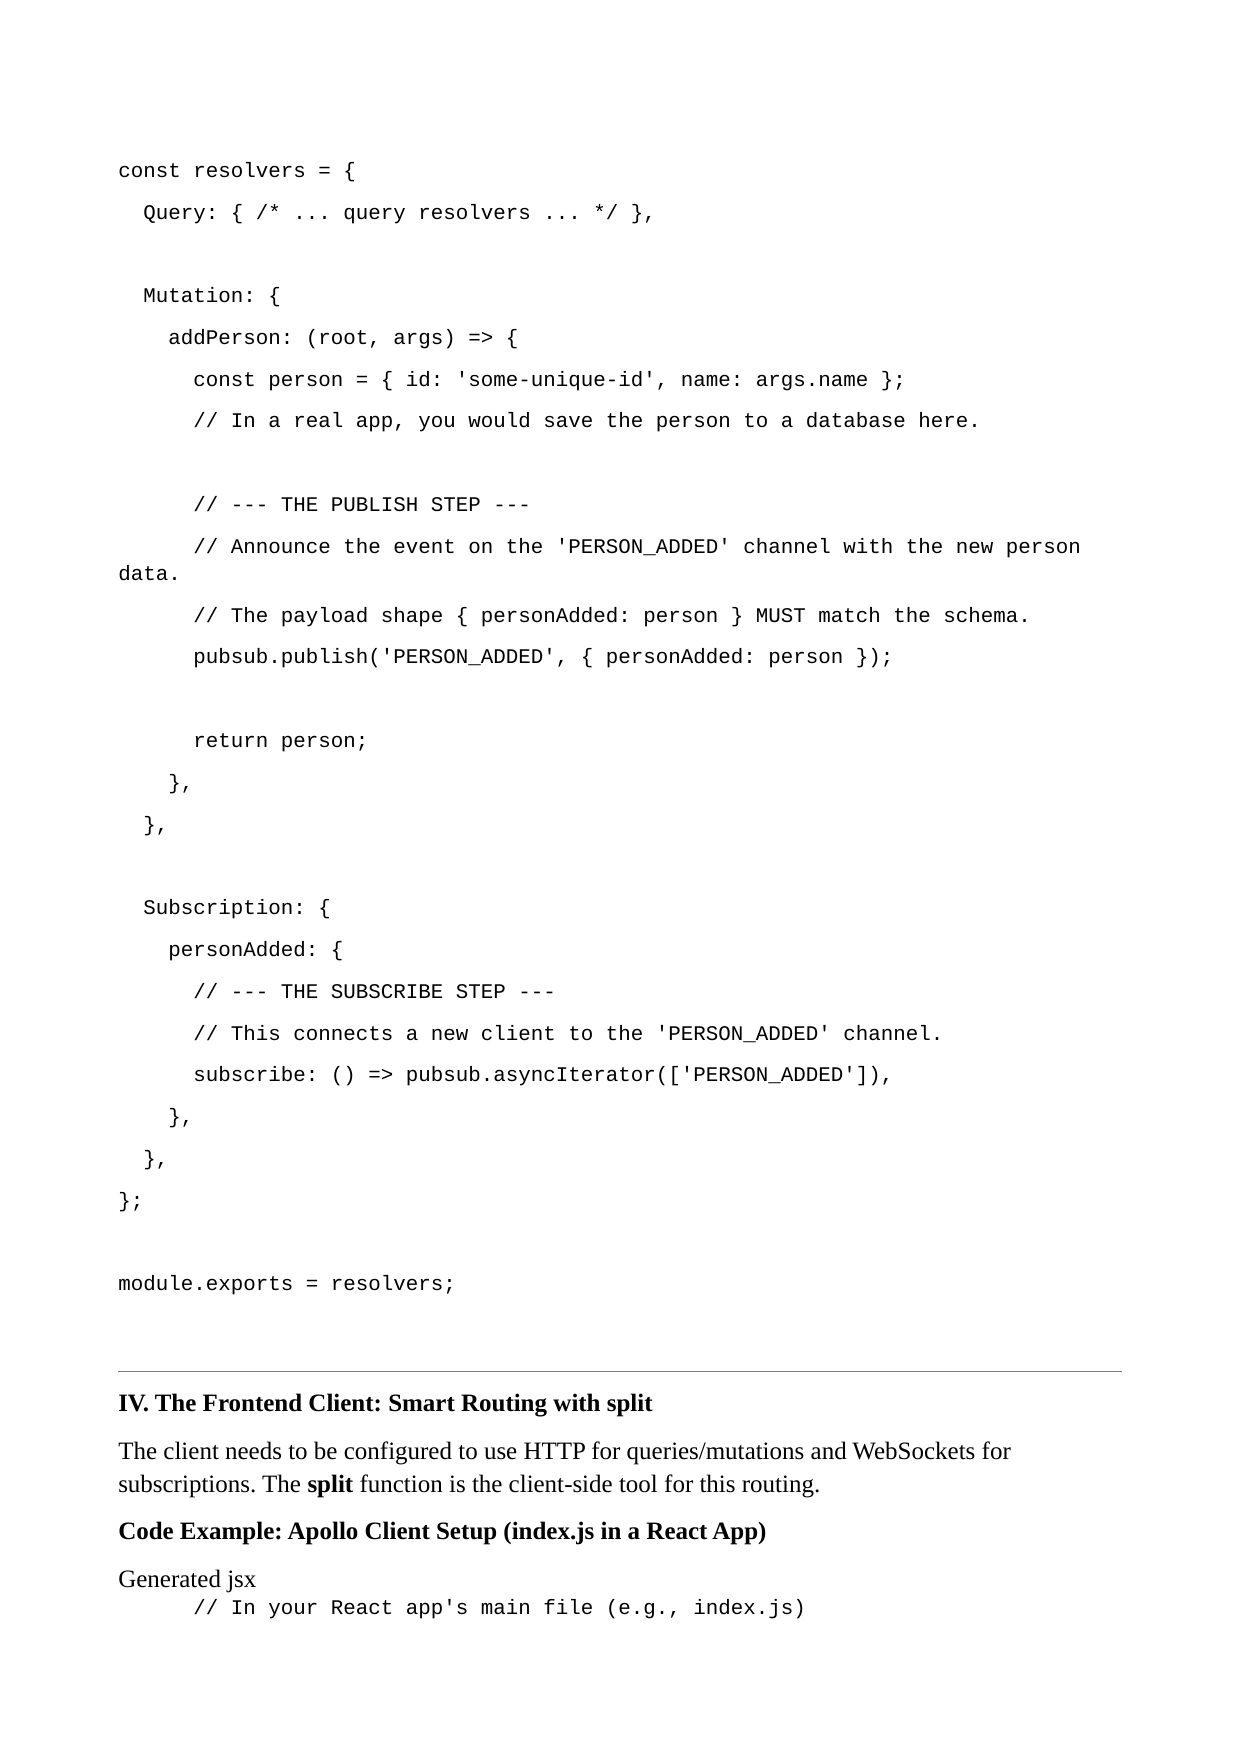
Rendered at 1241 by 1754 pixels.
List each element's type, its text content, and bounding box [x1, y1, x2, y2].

text const person = { id: 'some-unique-id', name: args.name }; [118, 369, 1122, 392]
text // In a real app, you would save the person to a database here. [118, 411, 1122, 434]
text // --- THE PUBLISH STEP --- [118, 494, 1122, 518]
text module.exports = resolvers; [118, 1273, 1122, 1297]
text const resolvers = { [118, 160, 1122, 183]
text // In your React app's main file (e.g., index.js) [118, 1597, 1122, 1621]
text subscribe: () => pubsub.asyncIterator(['PERSON_ADDED']), [118, 1064, 1122, 1088]
text return person; [118, 730, 1122, 754]
text Subscription: { [118, 897, 1122, 921]
text personAdded: { [118, 939, 1122, 963]
text }; [118, 1189, 1122, 1213]
text // The payload shape { personAdded: person } MUST match the schema. [118, 605, 1122, 628]
text pubsub.publish('PERSON_ADDED', { personAdded: person }); [118, 647, 1122, 670]
text Query: { /* ... query resolvers ... */ }, [118, 202, 1122, 225]
text }, [118, 772, 1122, 796]
text }, [118, 814, 1122, 837]
text addPerson: (root, args) => { [118, 327, 1122, 351]
text // This connects a new client to the 'PERSON_ADDED' channel. [118, 1022, 1122, 1046]
text // --- THE SUBSCRIBE STEP --- [118, 981, 1122, 1004]
text }, [118, 1148, 1122, 1171]
subtitle IV. The Frontend Client: Smart Routing with split [118, 1388, 1122, 1417]
text The client needs to be configured to use HTTP for queries/mutations and WebSockets for subscriptions. The split function is the client-side tool for this routing. [118, 1436, 1122, 1497]
text Generated jsx [118, 1564, 1122, 1593]
text // Announce the event on the 'PERSON_ADDED' channel with the new person data. [118, 536, 1122, 587]
text Code Example: Apollo Client Setup (index.js in a React App) [118, 1516, 1122, 1545]
text Mutation: { [118, 285, 1122, 309]
text }, [118, 1106, 1122, 1130]
